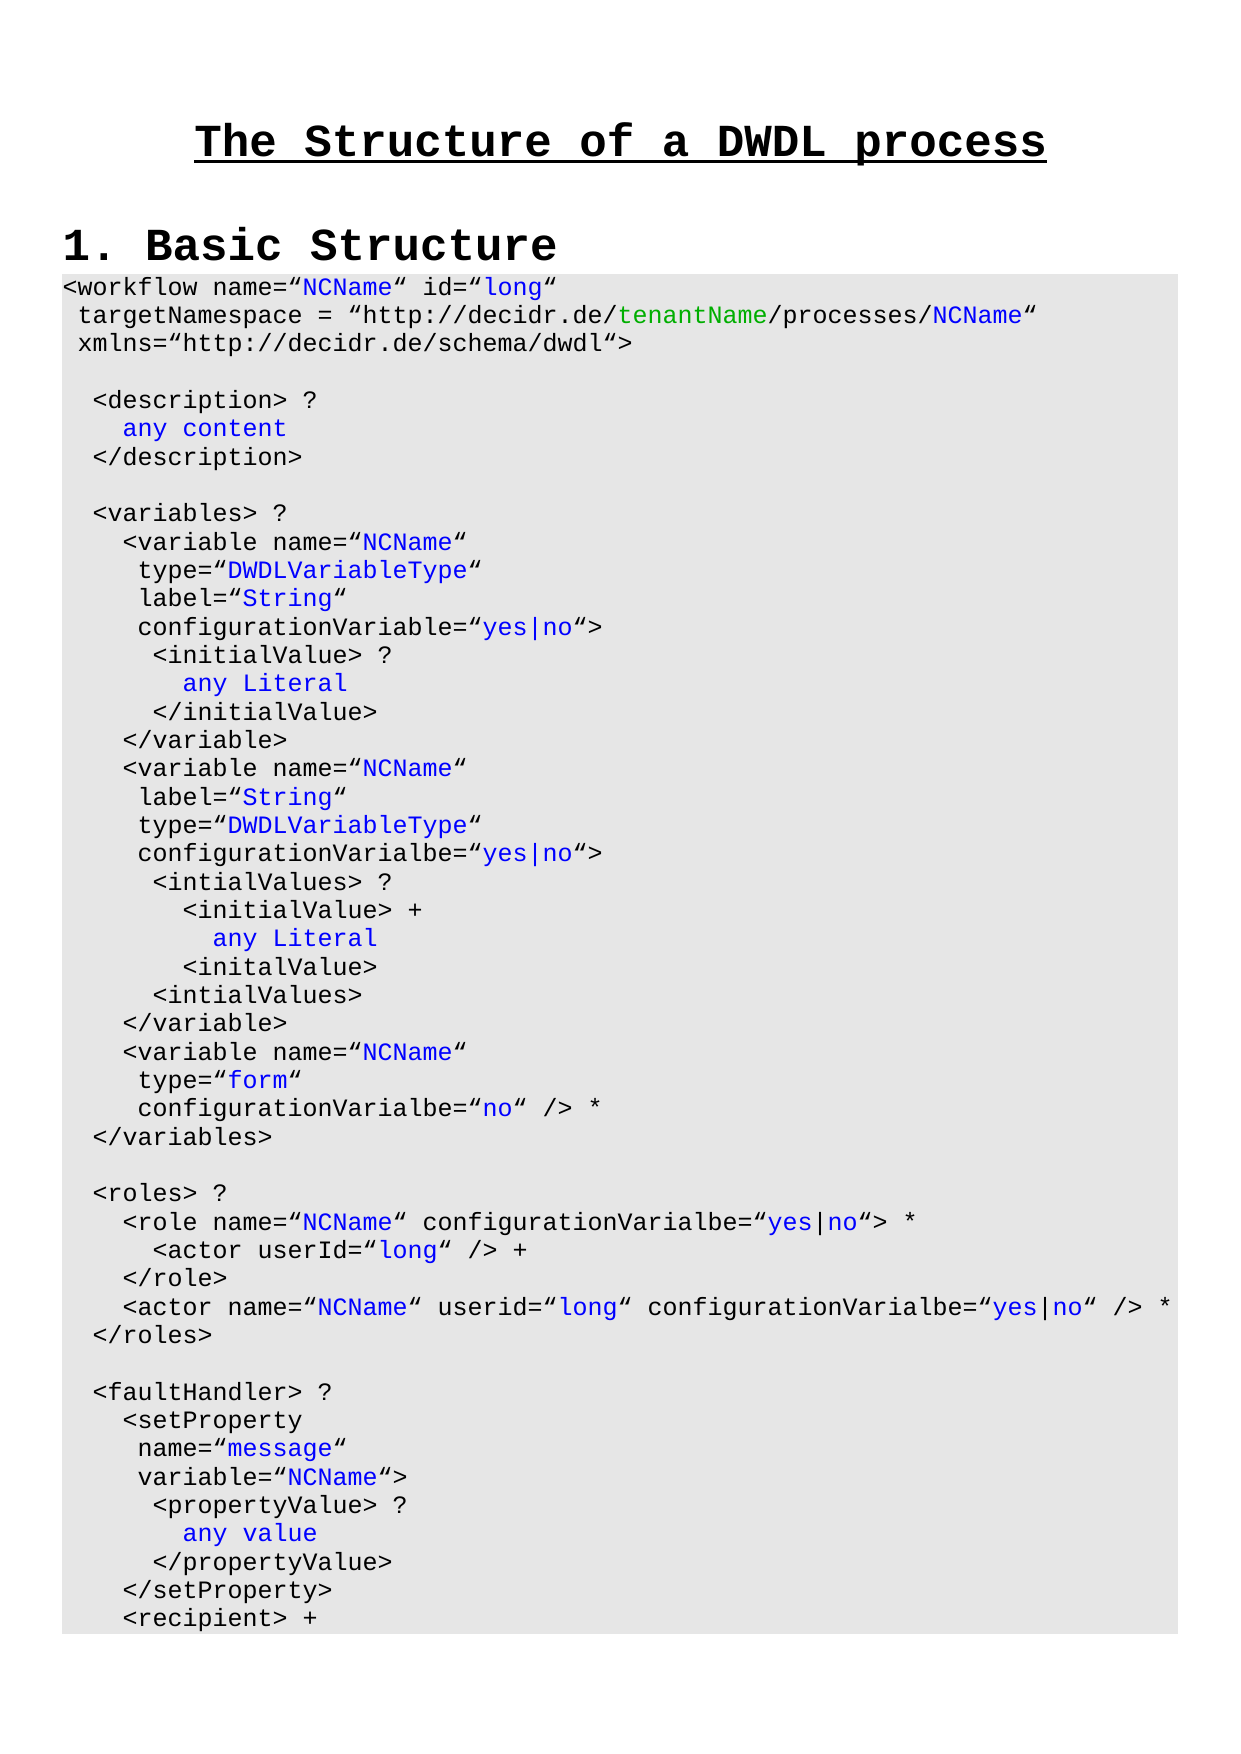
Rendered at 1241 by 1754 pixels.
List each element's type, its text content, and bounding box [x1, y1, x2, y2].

text <variables> ? [62, 501, 1178, 529]
text <variable name=“NCName“ [62, 756, 1178, 784]
text <faultHandler> ? [62, 1379, 1178, 1407]
text <intialValues> ? [62, 869, 1178, 897]
text </variable> [62, 727, 1178, 756]
text <workflow name=“NCName“ id=“long“ [62, 274, 1178, 302]
text <initialValue> + [62, 897, 1178, 926]
text any value [62, 1521, 1178, 1549]
text type=“DWDLVariableType“ [62, 812, 1178, 841]
text <recipient> + [62, 1606, 1178, 1634]
text targetNamespace = “http://decidr.de/tenantName/processes/NCName“ [62, 302, 1178, 331]
text configurationVarialbe=“no“ /> * [62, 1096, 1178, 1124]
text variable=“NCName“> [62, 1464, 1178, 1492]
text </setProperty> [62, 1577, 1178, 1606]
text <actor name=“NCName“ userid=“long“ configurationVarialbe=“yes|no“ /> * [62, 1294, 1178, 1322]
text <initalValue> [62, 954, 1178, 982]
text <description> ? [62, 387, 1178, 416]
text label=“String“ [62, 586, 1178, 614]
text </role> [62, 1266, 1178, 1294]
text 1. Basic Structure [62, 222, 1178, 274]
text The Structure of a DWDL process [62, 118, 1178, 170]
text configurationVariable=“yes|no“> [62, 614, 1178, 642]
text <actor userId=“long“ /> + [62, 1237, 1178, 1266]
text <variable name=“NCName“ [62, 529, 1178, 557]
text name=“message“ [62, 1436, 1178, 1464]
text </roles> [62, 1322, 1178, 1351]
text </initialValue> [62, 699, 1178, 727]
text xmlns=“http://decidr.de/schema/dwdl“> [62, 331, 1178, 359]
text <roles> ? [62, 1181, 1178, 1209]
text any Literal [62, 926, 1178, 954]
text </propertyValue> [62, 1549, 1178, 1577]
text <intialValues> [62, 982, 1178, 1011]
text type=“DWDLVariableType“ [62, 557, 1178, 586]
text <setProperty [62, 1407, 1178, 1436]
text configurationVarialbe=“yes|no“> [62, 841, 1178, 869]
text type=“form“ [62, 1067, 1178, 1096]
text any content [62, 416, 1178, 444]
text </description> [62, 444, 1178, 472]
text <propertyValue> ? [62, 1492, 1178, 1521]
text <variable name=“NCName“ [62, 1039, 1178, 1067]
text </variable> [62, 1011, 1178, 1039]
text label=“String“ [62, 784, 1178, 812]
text any Literal [62, 671, 1178, 699]
text <role name=“NCName“ configurationVarialbe=“yes|no“> * [62, 1209, 1178, 1237]
text <initialValue> ? [62, 642, 1178, 671]
text </variables> [62, 1124, 1178, 1152]
